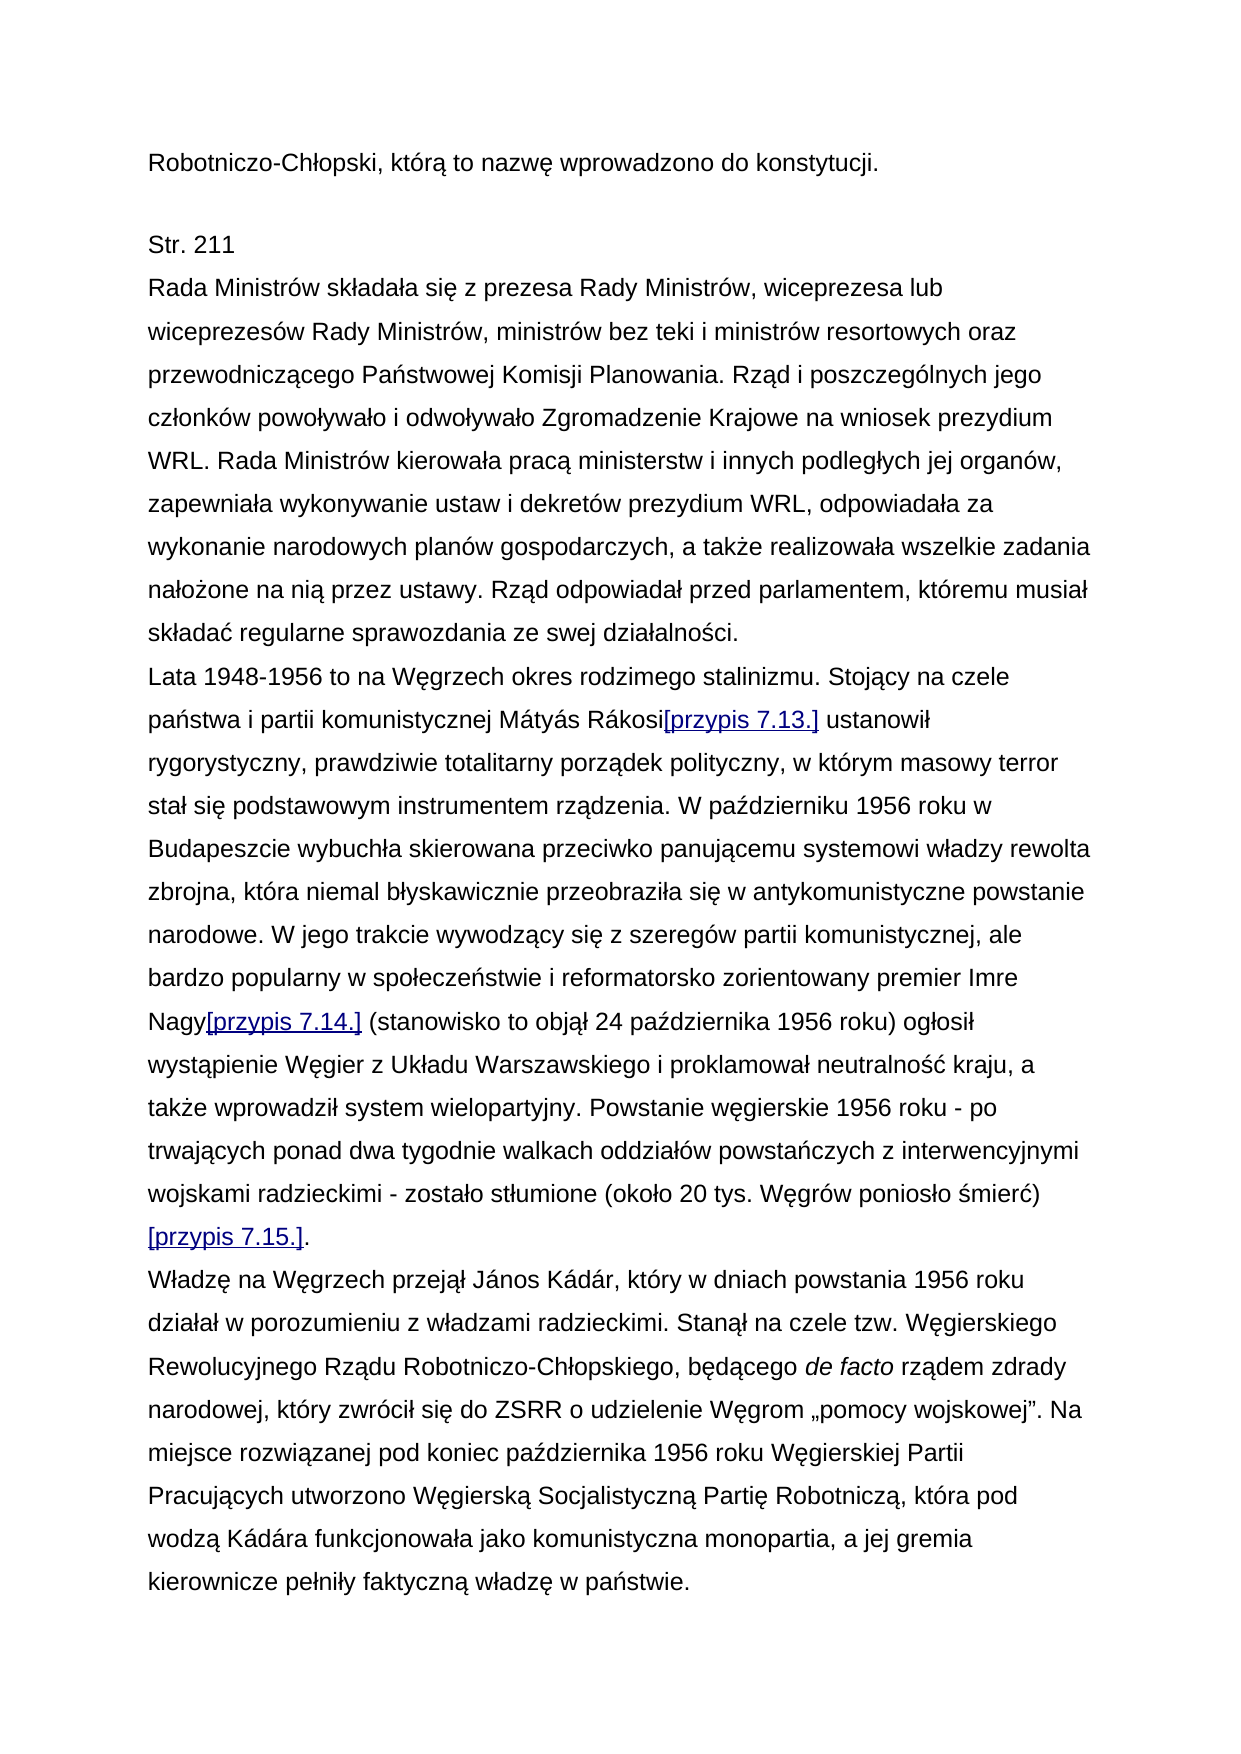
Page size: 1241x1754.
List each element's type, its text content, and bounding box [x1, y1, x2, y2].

text Str. 211 [148, 230, 1093, 259]
text Rada Ministrów składała się z prezesa Rady Ministrów, wiceprezesa lub wiceprezesów Rady Ministrów, ministrów bez teki i ministrów resortowych oraz przewodniczącego Państwowej Komisji Planowania. Rząd i poszczególnych jego członków powoływało i odwoływało Zgromadzenie Krajowe na wniosek prezydium WRL. Rada Ministrów kierowała pracą ministerstw i innych podległych jej organów, zapewniała wykonywanie ustaw i dekretów prezydium WRL, odpowiadała za wykonanie narodowych planów gospodarczych, a także realizowała wszelkie zadania nałożone na nią przez ustawy. Rząd odpowiadał przed parlamentem, któremu musiał składać regularne sprawozdania ze swej działalności. [148, 273, 1093, 647]
text Robotniczo-Chłopski, którą to nazwę wprowadzono do konstytucji. [148, 148, 1093, 176]
text Lata 1948-1956 to na Węgrzech okres rodzimego stalinizmu. Stojący na czele państwa i partii komunistycznej Mátyás Rákosi[przypis 7.13.] ustanowił rygorystyczny, prawdziwie totalitarny porządek polityczny, w którym masowy terror stał się podstawowym instrumentem rządzenia. W październiku 1956 roku w Budapeszcie wybuchła skierowana przeciwko panującemu systemowi władzy rewolta zbrojna, która niemal błyskawicznie przeobraziła się w antykomunistyczne powstanie narodowe. W jego trakcie wywodzący się z szeregów partii komunistycznej, ale bardzo popularny w społeczeństwie i reformatorsko zorientowany premier Imre Nagy[przypis 7.14.] (stanowisko to objął 24 października 1956 roku) ogłosił wystąpienie Węgier z Układu Warszawskiego i proklamował neutralność kraju, a także wprowadził system wielopartyjny. Powstanie węgierskie 1956 roku - po trwających ponad dwa tygodnie walkach oddziałów powstańczych z interwencyjnymi wojskami radzieckimi - zostało stłumione (około 20 tys. Węgrów poniosło śmierć)[przypis 7.15.]. [148, 661, 1093, 1251]
text Władzę na Węgrzech przejął János Kádár, który w dniach powstania 1956 roku działał w porozumieniu z władzami radzieckimi. Stanął na czele tzw. Węgierskiego Rewolucyjnego Rządu Robotniczo-Chłopskiego, będącego de facto rządem zdrady narodowej, który zwrócił się do ZSRR o udzielenie Węgrom „pomocy wojskowej”. Na miejsce rozwiązanej pod koniec października 1956 roku Węgierskiej Partii Pracujących utworzono Węgierską Socjalistyczną Partię Robotniczą, która pod wodzą Kádára funkcjonowała jako komunistyczna monopartia, a jej gremia kierownicze pełniły faktyczną władzę w państwie. [148, 1265, 1093, 1596]
